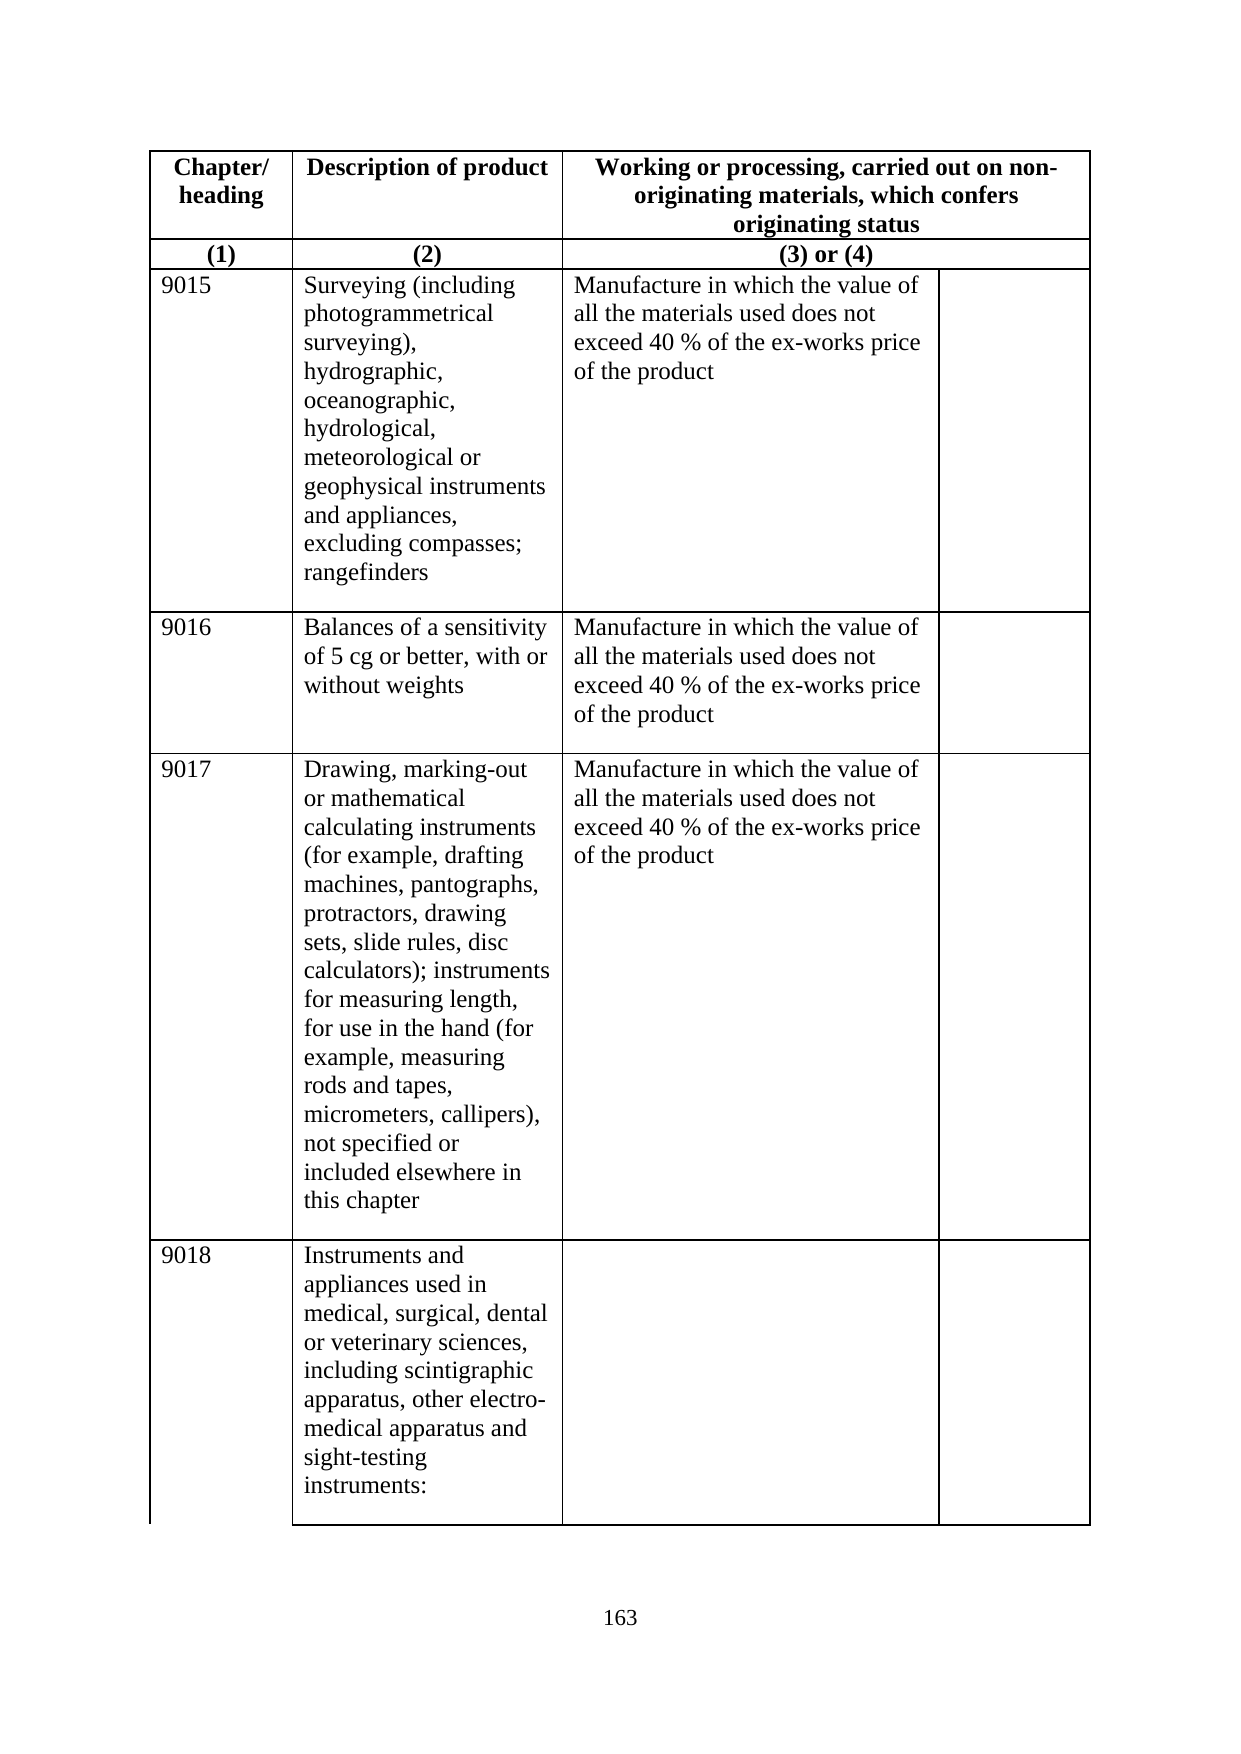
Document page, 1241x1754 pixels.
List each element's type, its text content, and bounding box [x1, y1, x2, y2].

table_header Description of product [293, 152, 562, 238]
table_header Working or processing, carried out on non-originating materials, which confers originating status [563, 152, 1089, 238]
table_cell [563, 1241, 938, 1524]
table_cell [940, 613, 1089, 752]
table_cell (3) or (4) [563, 240, 1089, 268]
table_cell Surveying (including photogrammetrical surveying), hydrographic, oceanographic, hydrological, meteorological or geophysical instruments and appliances, excluding compasses; rangefinders [293, 270, 562, 611]
table_cell Manufacture in which the value of all the materials used does not exceed 40 % of the ex-works price of the product [563, 613, 938, 752]
table_cell [940, 270, 1089, 611]
table_cell (1) [151, 240, 292, 268]
table_cell (2) [293, 240, 562, 268]
table_cell Balances of a sensitivity of 5 cg or better, with or without weights [293, 613, 562, 752]
table_cell 9016 [151, 613, 292, 752]
table_cell Manufacture in which the value of all the materials used does not exceed 40 % of the ex-works price of the product [563, 270, 938, 611]
table_cell 9018 [151, 1241, 292, 1524]
table_cell 9015 [151, 270, 292, 611]
table_cell 9017 [151, 754, 292, 1239]
table_cell [940, 1241, 1089, 1524]
table_cell Drawing, marking-out or mathematical calculating instruments (for example, drafting machines, pantographs, protractors, drawing sets, slide rules, disc calculators); instruments for measuring length, for use in the hand (for example, measuring rods and tapes, micrometers, callipers), not specified or included elsewhere in this chapter [293, 754, 562, 1239]
table_cell Manufacture in which the value of all the materials used does not exceed 40 % of the ex-works price of the product [563, 754, 938, 1239]
table_cell [940, 754, 1089, 1239]
table_header Chapter/ heading [151, 152, 292, 238]
table_cell Instruments and appliances used in medical, surgical, dental or veterinary sciences, including scintigraphic apparatus, other electro-medical apparatus and sight-testing instruments: [293, 1241, 562, 1524]
